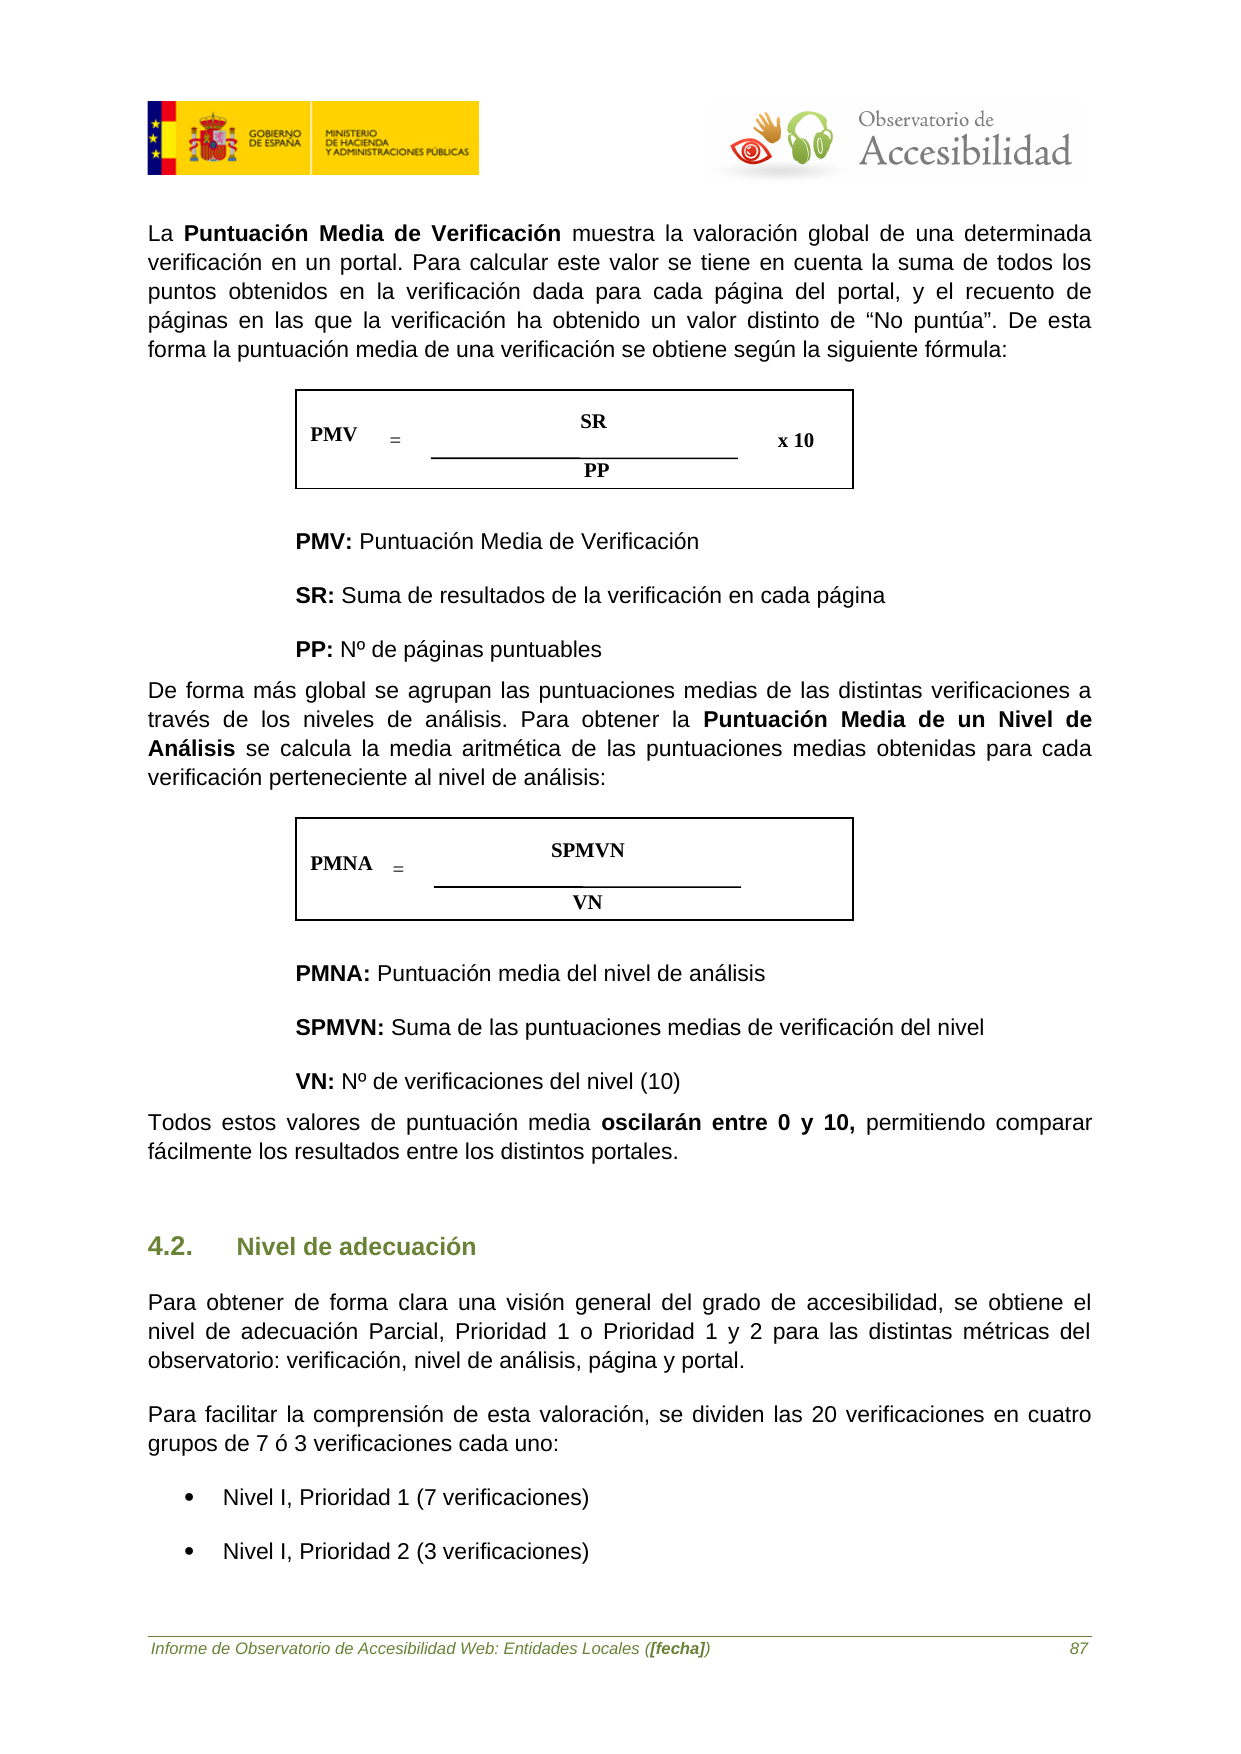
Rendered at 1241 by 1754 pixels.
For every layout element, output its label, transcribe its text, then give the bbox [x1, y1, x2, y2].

text Para obtener de forma clara una visión general del grado de accesibilidad, se obtiene el nivel de adecuación Parcial, Prioridad 1 o Prioridad 1 y 2 para las distintas métricas del observatorio: verificación, nivel de análisis, página y portal. [148, 1289, 1092, 1373]
text Para facilitar la comprensión de esta valoración, se dividen las 20 verificaciones en cuatro grupos de 7 ó 3 verificaciones cada uno: [148, 1401, 1092, 1456]
text SR: Suma de resultados de la verificación en cada página [295, 582, 1092, 608]
list Nivel I, Prioridad 2 (3 verificaciones) [185, 1538, 1092, 1564]
text PMNA: Puntuación media del nivel de análisis [295, 960, 1092, 986]
picture [710, 102, 1086, 185]
text SPMVN: Suma de las puntuaciones medias de verificación del nivel [295, 1014, 1092, 1040]
text Todos estos valores de puntuación media oscilarán entre 0 y 10, permitiendo comparar fácilmente los resultados entre los distintos portales. [148, 1109, 1092, 1164]
text PMV: Puntuación Media de Verificación [295, 528, 1092, 554]
text La Puntuación Media de Verificación muestra la valoración global de una determinada verificación en un portal. Para calcular este valor se tiene en cuenta la suma de todos los puntos obtenidos en la verificación dada para cada página del portal, y el recuento de páginas en las que la verificación ha obtenido un valor distinto de “No puntúa”. De esta forma la puntuación media de una verificación se obtiene según la siguiente fórmula: [148, 220, 1092, 362]
picture [147, 101, 479, 175]
list Nivel I, Prioridad 1 (7 verificaciones) [185, 1484, 1092, 1510]
text De forma más global se agrupan las puntuaciones medias de las distintas verificaciones a través de los niveles de análisis. Para obtener la Puntuación Media de un Nivel de Análisis se calcula la media aritmética de las puntuaciones medias obtenidas para cada verificación perteneciente al nivel de análisis: [148, 677, 1092, 791]
text PP: Nº de páginas puntuables [295, 636, 1092, 662]
subtitle Nivel de adecuación [148, 1230, 1092, 1261]
text VN: Nº de verificaciones del nivel (10) [295, 1068, 1092, 1094]
